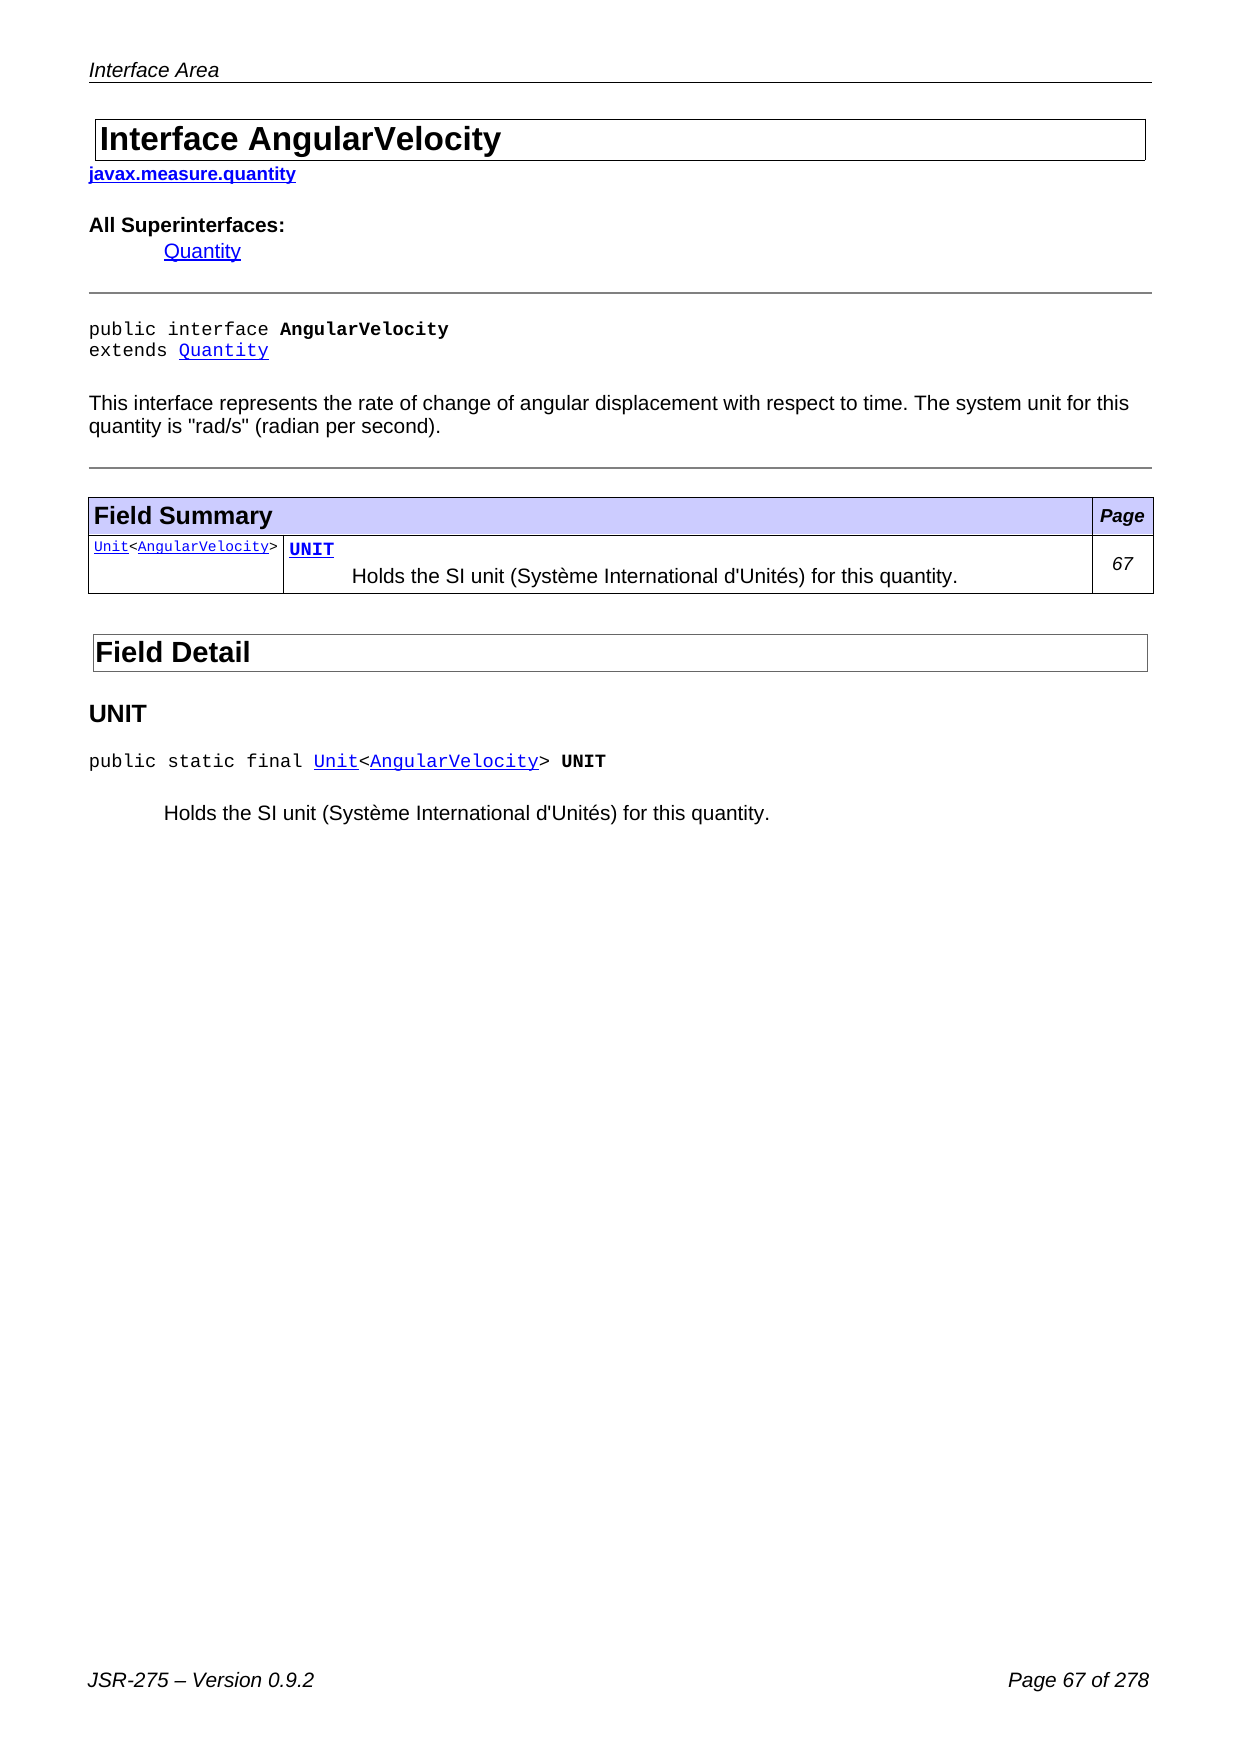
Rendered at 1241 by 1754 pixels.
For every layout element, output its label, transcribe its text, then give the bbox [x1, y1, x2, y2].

table_cell UNIT Holds the SI unit (Système International d'Unités) for this quantity. [284, 536, 1092, 593]
subtitle Interface AngularVelocity [96, 120, 1145, 160]
text Holds the SI unit (Système International d'Unités) for this quantity. [163, 802, 1152, 825]
subtitle UNIT [88, 699, 1152, 727]
text extends Quantity [88, 341, 1152, 362]
subtitle All Superinterfaces: [88, 214, 1152, 237]
table_header Field Summary [89, 498, 1092, 534]
text public interface AngularVelocity [88, 320, 1152, 341]
subtitle Field Detail [94, 635, 1147, 671]
table_header Page [1093, 498, 1153, 534]
text This interface represents the rate of change of angular displacement with respect to time. The system unit for this quantity is "rad/s" (radian per second). [88, 392, 1152, 438]
table_cell Unit<AngularVelocity> [89, 536, 283, 593]
text public static final Unit<AngularVelocity> UNIT [88, 752, 1152, 773]
table_cell 65 [1093, 536, 1153, 593]
text javax.measure.quantity [88, 164, 1152, 184]
text Quantity [163, 239, 1152, 262]
